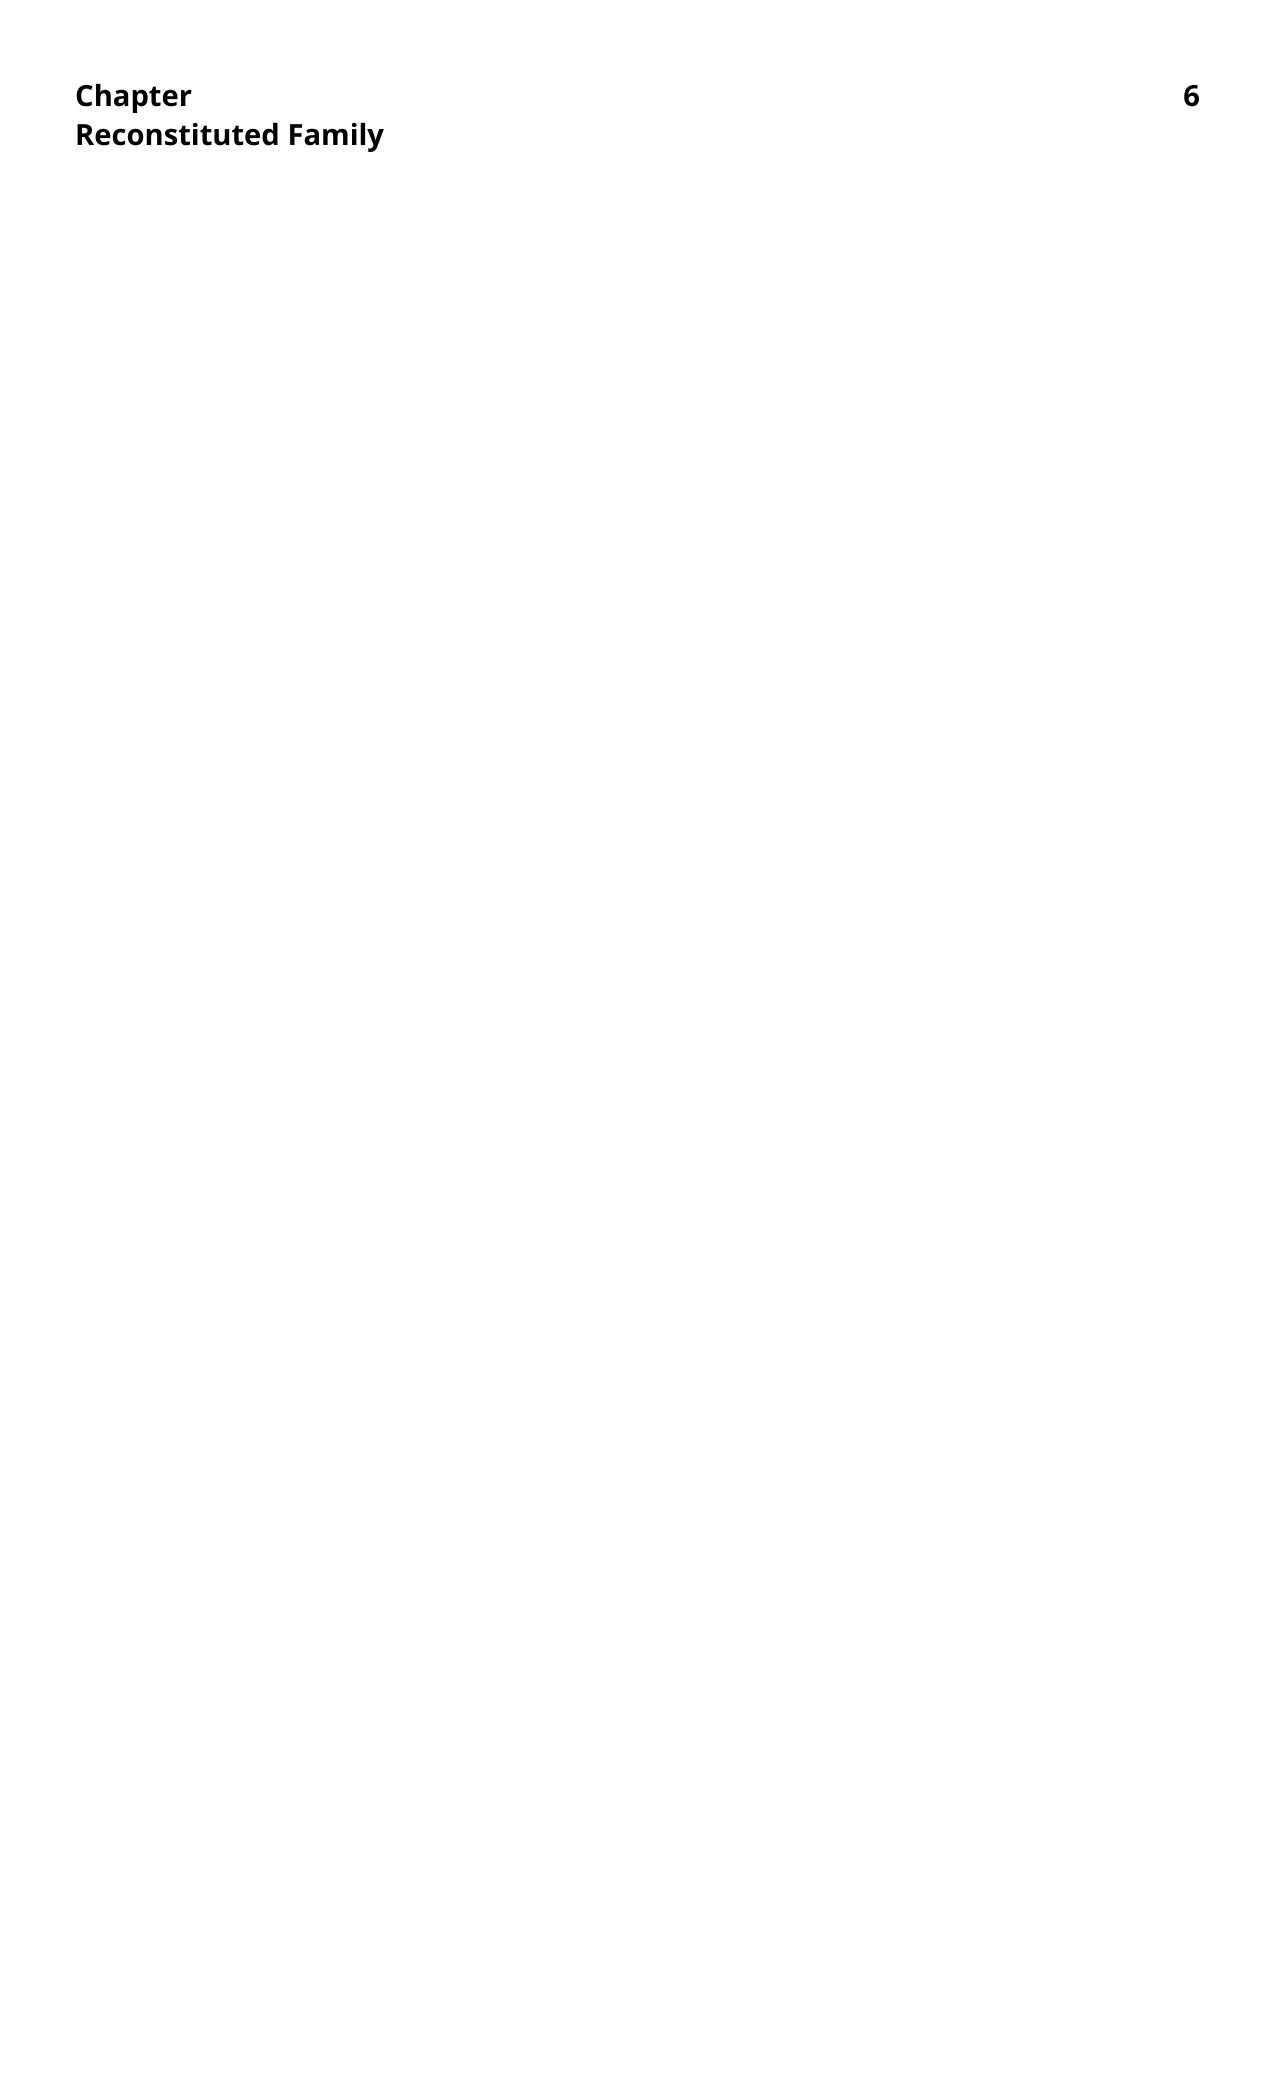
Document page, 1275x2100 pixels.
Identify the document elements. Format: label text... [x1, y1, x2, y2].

subtitle Chapter 6 Reconstituted Family [75, 75, 1200, 154]
